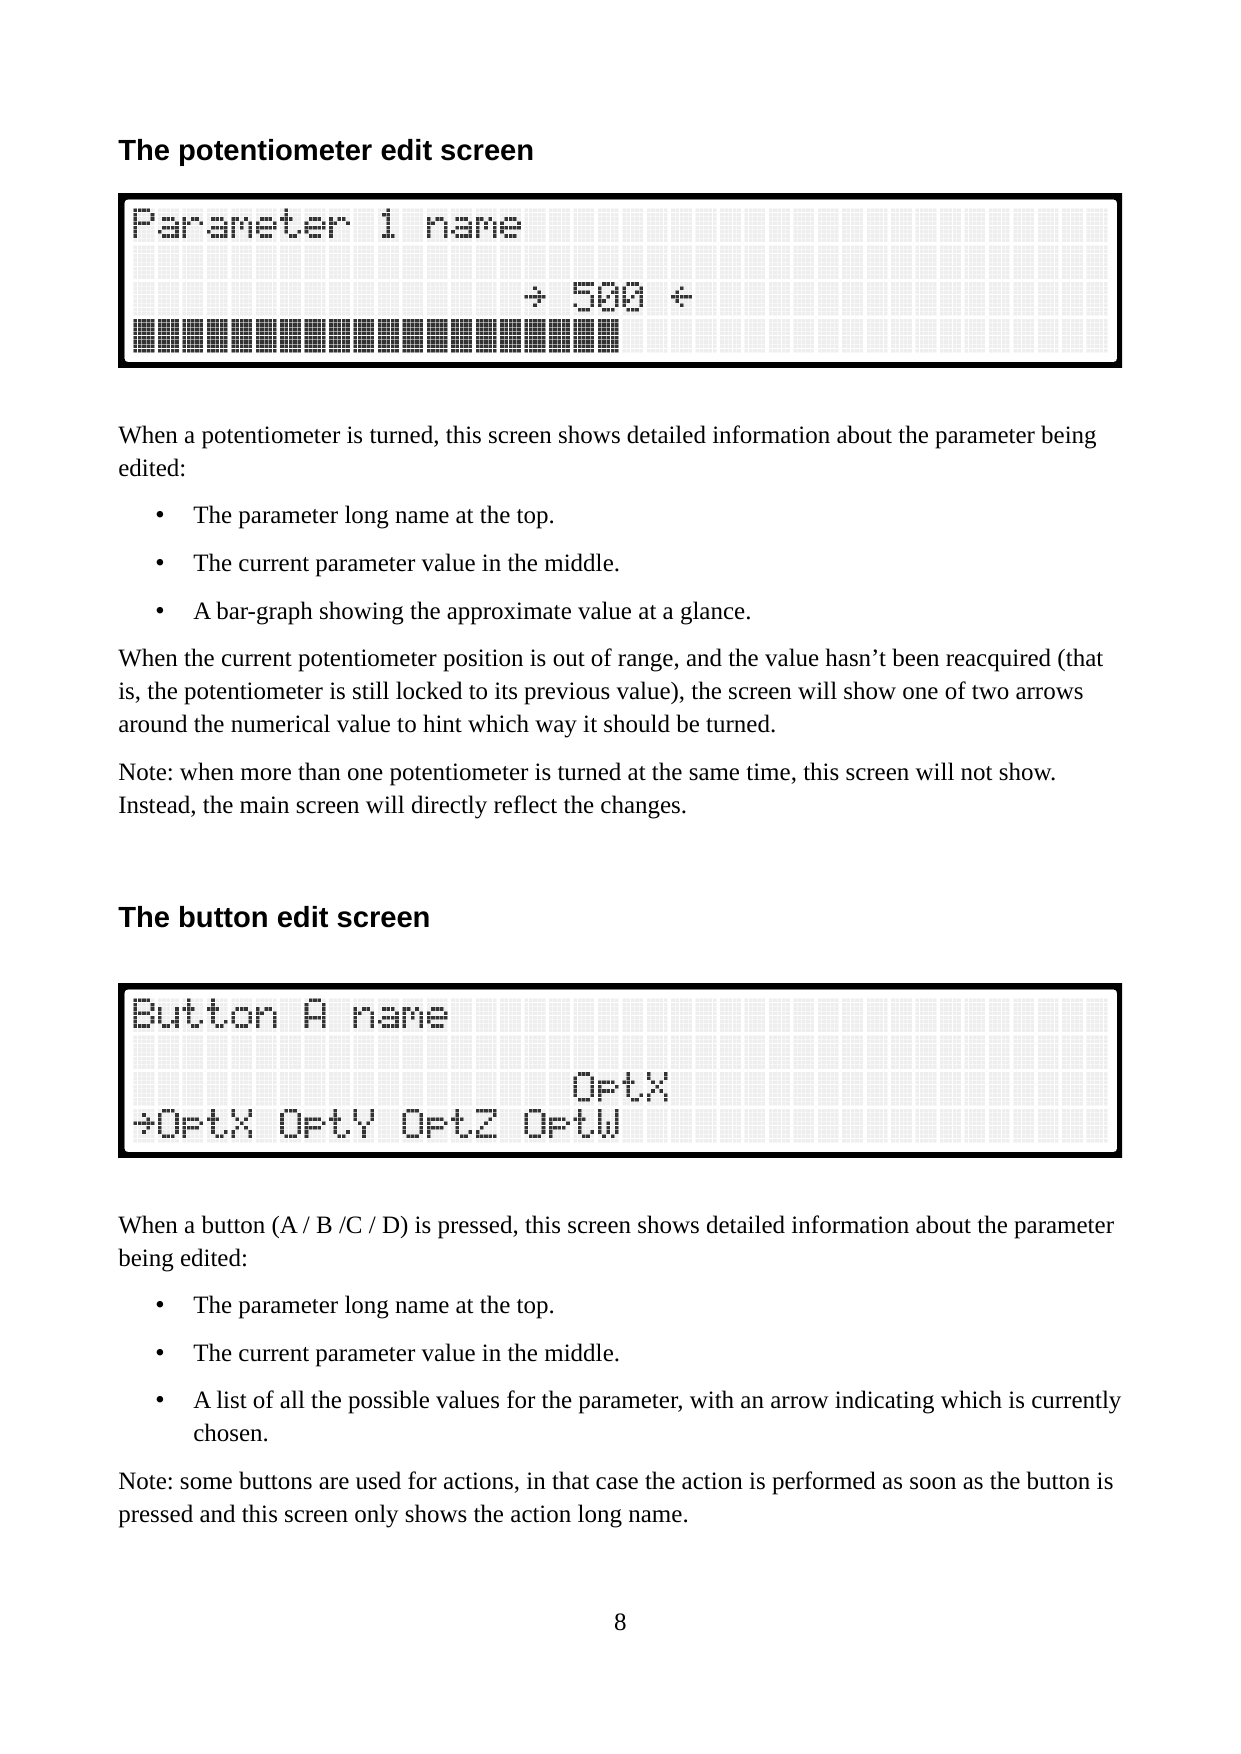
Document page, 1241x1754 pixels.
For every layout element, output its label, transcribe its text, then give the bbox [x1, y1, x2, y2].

list A bar-graph showing the approximate value at a glance. [156, 596, 1122, 624]
text When a potentiometer is turned, this screen shows detailed information about the parameter being edited: [118, 420, 1122, 482]
list The parameter long name at the top. [156, 501, 1122, 529]
text When the current potentiometer position is out of range, and the value hasn’t been reacquired (that is, the potentiometer is still locked to its previous value), the screen will show one of two arrows around the numerical value to hint which way it should be turned. [118, 643, 1122, 738]
text When a button (A / B /C / D) is pressed, this screen shows detailed information about the parameter being edited: [118, 1210, 1122, 1271]
list A list of all the possible values for the parameter, with an arrow indicating which is currently chosen. [156, 1386, 1122, 1447]
list The current parameter value in the middle. [156, 1338, 1122, 1367]
text Note: some buttons are used for actions, in that case the action is performed as soon as the button is pressed and this screen only shows the action long name. [118, 1466, 1122, 1528]
picture [118, 983, 1123, 1158]
text Note: when more than one potentiometer is turned at the same time, this screen will not show. Instead, the main screen will directly reflect the changes. [118, 757, 1122, 819]
list The current parameter value in the middle. [156, 548, 1122, 577]
subtitle The button edit screen [118, 900, 1122, 933]
subtitle The potentiometer edit screen [118, 133, 1122, 166]
picture [118, 193, 1123, 368]
list The parameter long name at the top. [156, 1290, 1122, 1319]
